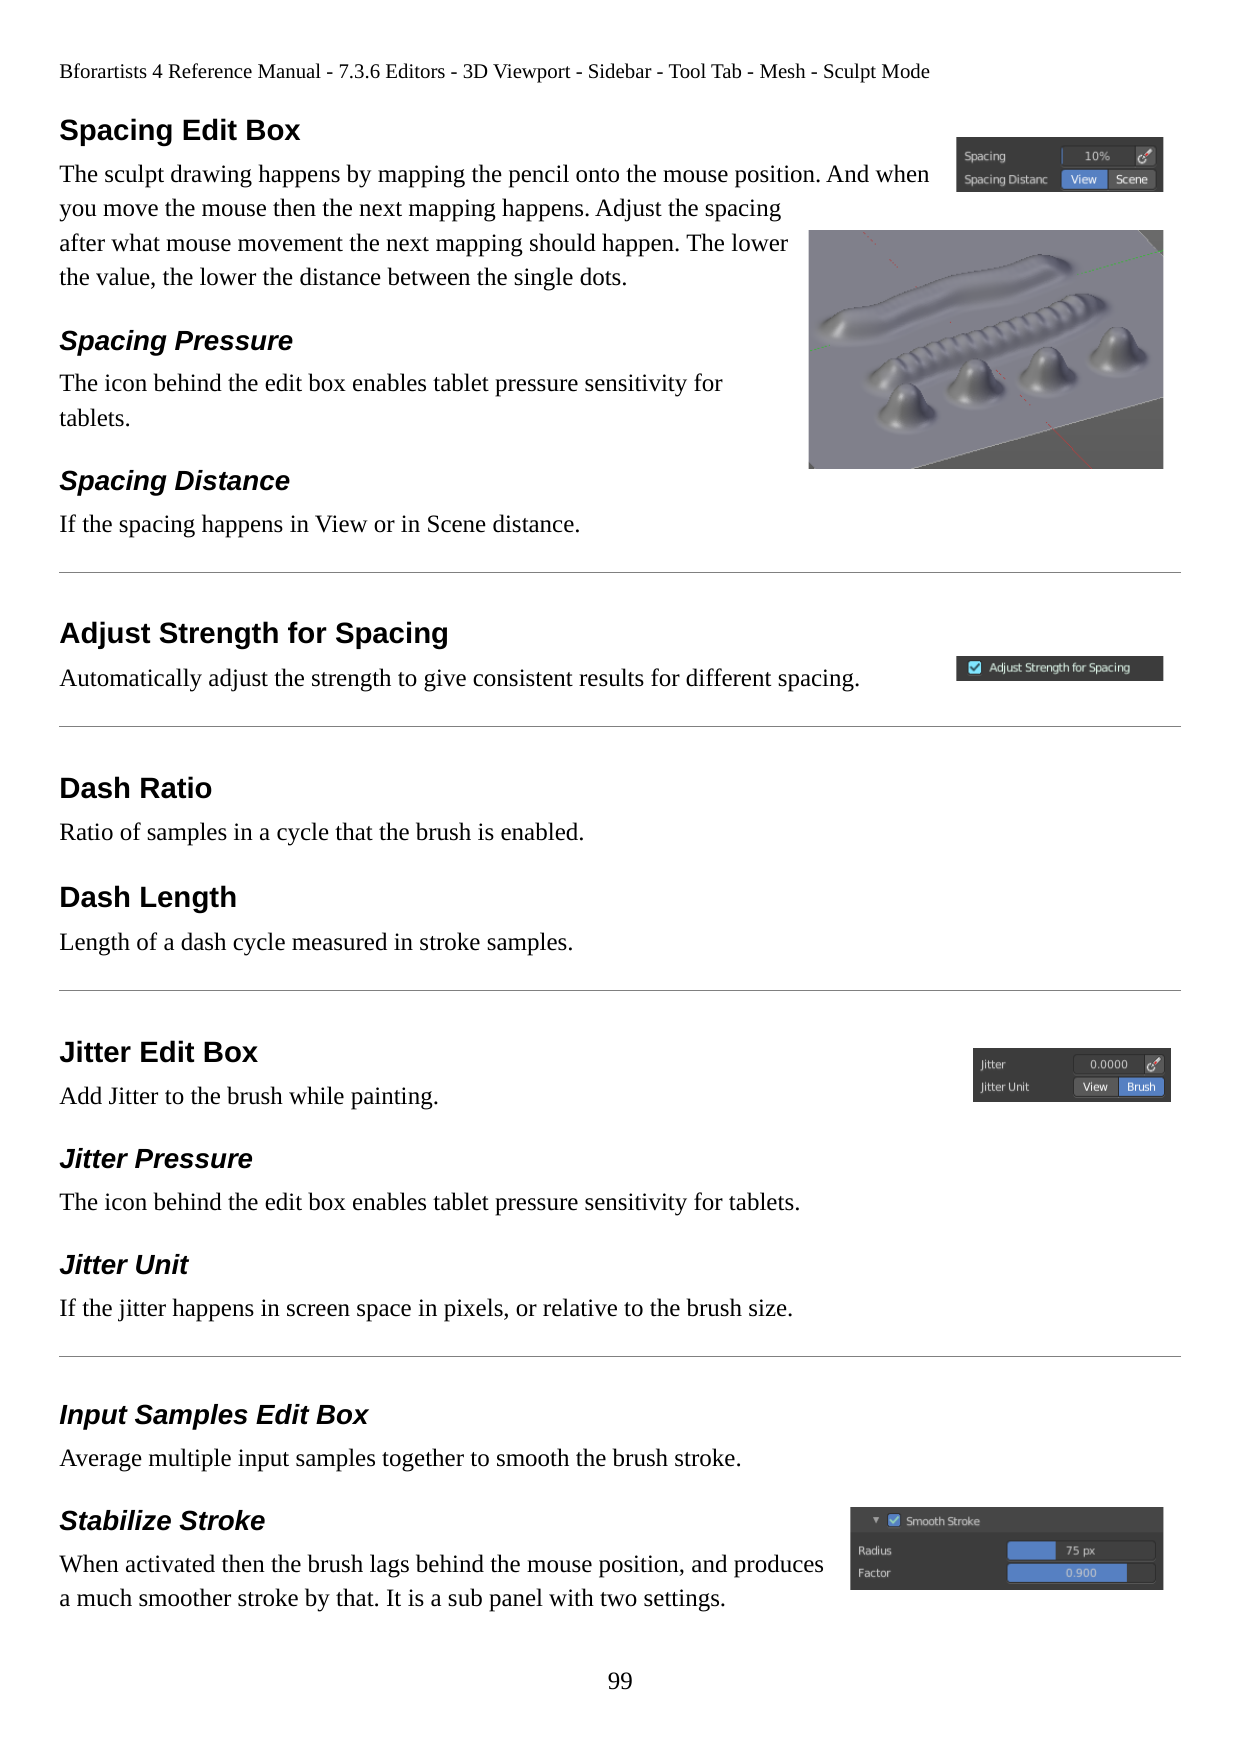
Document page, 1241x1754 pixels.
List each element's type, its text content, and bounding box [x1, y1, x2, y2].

text The icon behind the edit box enables tablet pressure sensitivity for tablets. [59, 1187, 1181, 1215]
picture [850, 1507, 1164, 1590]
text If the spacing happens in View or in Scene distance. [59, 509, 1181, 537]
subtitle Adjust Strength for Spacing [59, 616, 1181, 650]
picture [973, 1048, 1171, 1102]
text Average multiple input samples together to smooth the brush stroke. [59, 1443, 1181, 1471]
text Ratio of samples in a cycle that the brush is enabled. [59, 817, 1181, 846]
subtitle Spacing Distance [59, 464, 1181, 496]
subtitle [1164, 324, 1181, 356]
subtitle Spacing Pressure [59, 324, 808, 356]
subtitle Stabilize Stroke [59, 1504, 1181, 1536]
text When activated then the brush lags behind the mouse position, and produces a much smoother stroke by that. It is a sub panel with two settings. [59, 1549, 1181, 1612]
text The sculpt drawing happens by mapping the pencil onto the mouse position. And when you move the mouse then the next mapping happens. Adjust the spacing after what mouse movement the next mapping should happen. The lower the value, the lower the distance between the single dots. [59, 159, 1181, 291]
subtitle Jitter Unit [59, 1248, 1181, 1280]
text The icon behind the edit box enables tablet pressure sensitivity for tablets. [59, 368, 808, 431]
subtitle Jitter Edit Box [59, 1034, 1181, 1068]
text Length of a dash cycle measured in stroke samples. [59, 927, 1181, 955]
text If the jitter happens in screen space in pixels, or relative to the brush size. [59, 1293, 1181, 1321]
subtitle Dash Ratio [59, 771, 1181, 804]
subtitle Dash Length [59, 880, 1181, 914]
subtitle Spacing Edit Box [59, 113, 1181, 146]
text Automatically adjust the strength to give consistent results for different spacing. [59, 663, 1181, 691]
picture [956, 656, 1164, 681]
picture [808, 230, 1164, 469]
picture [956, 137, 1164, 192]
text Add Jitter to the brush while painting. [59, 1081, 1181, 1109]
subtitle Input Samples Edit Box [59, 1398, 1181, 1430]
subtitle Jitter Pressure [59, 1142, 1181, 1174]
